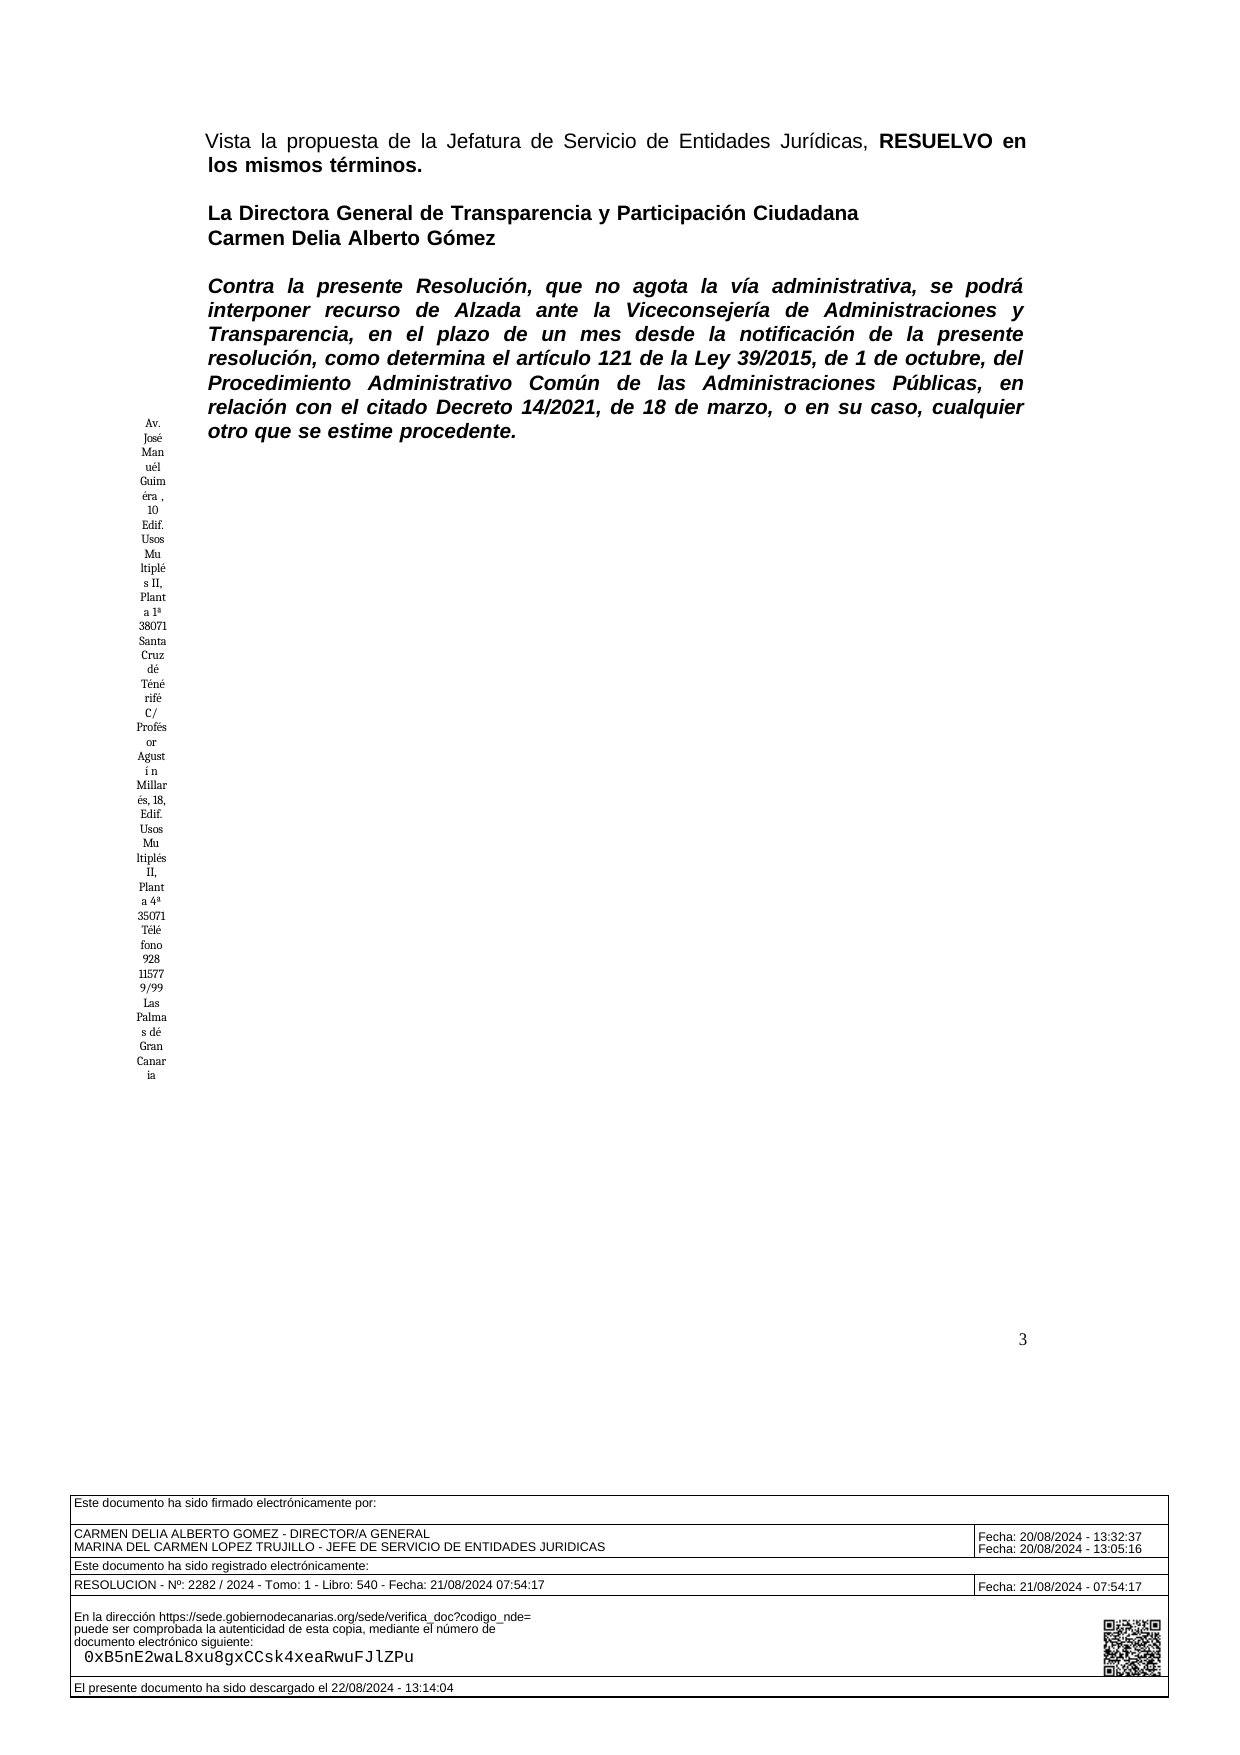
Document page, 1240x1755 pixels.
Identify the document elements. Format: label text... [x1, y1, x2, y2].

table_header [974, 1496, 1168, 1524]
table_cell Fecha: 20/08/2024 - 13:32:37 Fecha: 20/08/2024 - 13:05:16 [975, 1525, 1168, 1557]
table_cell RESOLUCION - Nº: 2282 / 2024 - Tomo: 1 - Libro: 540 - Fecha: 21/08/2024 07:54:17 [71, 1575, 974, 1595]
text Av. José Manuél Guiméra , 10 Edif. Usos Mu ltiplés II, Planta 1ª 38071 Santa Cruz dé Ténérifé [139, 416, 167, 706]
table_cell CARMEN DELIA ALBERTO GOMEZ - DIRECTOR/A GENERAL MARINA DEL CARMEN LOPEZ TRUJILLO - JEFE DE SERVICIO DE ENTIDADES JURIDICAS [71, 1525, 974, 1557]
table_header Este documento ha sido firmado electrónicamente por: [71, 1496, 974, 1524]
text Vista la propuesta de la Jefatura de Servicio de Entidades Jurídicas, RESUELVO en los mismos términos. [205, 129, 1027, 177]
text Contra la presente Resolución, que no agota la vía administrativa, se podrá interponer recurso de Alzada ante la Viceconsejería de Administraciones y Transparencia, en el plazo de un mes desde la notificación de la presente resolución, como determina el artículo 121 de la Ley 39/2015, de 1 de octubre, del Procedimiento Administrativo Común de las Administraciones Públicas, en relación con el citado Decreto 14/2021, de 18 de marzo, o en su caso, cualquier otro que se estime procedente. [208, 274, 1024, 443]
table_cell Fecha: 21/08/2024 - 07:54:17 [975, 1575, 1168, 1595]
table_cell Este documento ha sido registrado electrónicamente: [71, 1558, 1168, 1574]
text La Directora General de Transparencia y Participación Ciudadana Carmen Delia Alberto Gómez [208, 201, 933, 249]
table_cell El presente documento ha sido descargado el 22/08/2024 - 13:14:04 [71, 1677, 1168, 1696]
text C/ Profésor Agustí n Millarés, 18, Edif. Usos Mu ltiplés II, Planta 4ª 35071 Télé fono 928 115779/99 Las Palmas dé Gran Canaria [136, 706, 167, 1082]
table_cell En la dirección https://sede.gobiernodecanarias.org/sede/verifica_doc?codigo_nde= puede ser comprobada la autenticidad de esta copia, mediante el número de documento electrónico siguiente: 0xB5nE2waL8xu8gxCCsk4xeaRwuFJlZPu [71, 1596, 1168, 1676]
text 3 [60, 1328, 1027, 1349]
